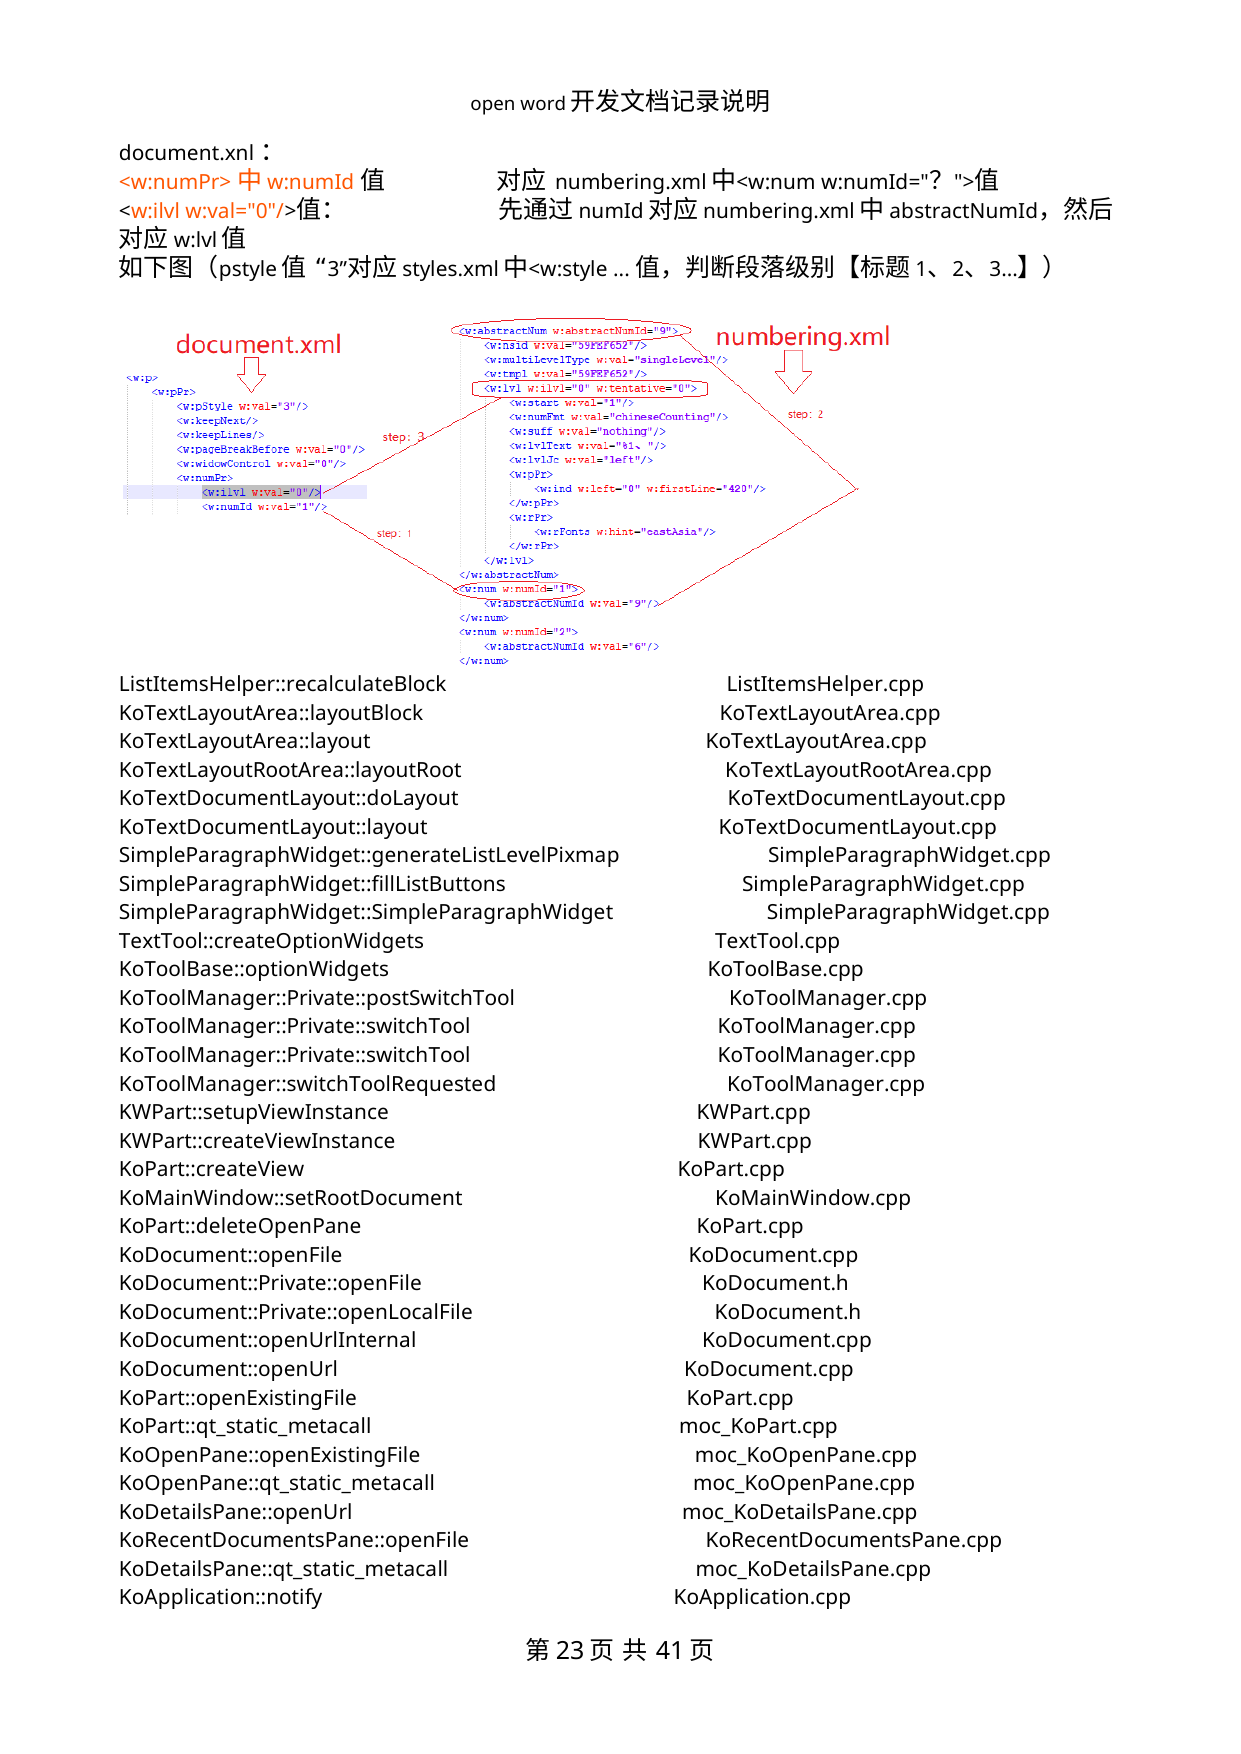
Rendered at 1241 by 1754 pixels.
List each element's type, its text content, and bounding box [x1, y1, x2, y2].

text 如下图（pstyle值 “3”对应styles.xml中<w:style ... 值，判断段落级别【标题1、2、3...】） [119, 253, 1121, 282]
text <w:ilvl w:val="0"/>值： 先通过numId对应numbering.xml中abstractNumId，然后对应w:lvl值 [119, 195, 1121, 253]
text KoTextLayoutRootArea::layoutRoot KoTextLayoutRootArea.cpp [119, 754, 1121, 783]
text KoDetailsPane::openUrl moc_KoDetailsPane.cpp [119, 1497, 1121, 1525]
text KoTextDocumentLayout::doLayout KoTextDocumentLayout.cpp [119, 783, 1121, 812]
text ListItemsHelper::recalculateBlock ListItemsHelper.cpp [119, 669, 1121, 697]
text KoPart::qt_static_metacall moc_KoPart.cpp [119, 1411, 1121, 1439]
text KoDocument::openUrl KoDocument.cpp [119, 1354, 1121, 1382]
text <w:numPr> 中w:numId 值 对应 numbering.xml中<w:num w:numId="？">值 [119, 166, 1121, 195]
text KoToolBase::optionWidgets KoToolBase.cpp [119, 954, 1121, 983]
text KoPart::createView KoPart.cpp [119, 1154, 1121, 1183]
text KoDetailsPane::qt_static_metacall moc_KoDetailsPane.cpp [119, 1554, 1121, 1582]
text KoTextLayoutArea::layoutBlock KoTextLayoutArea.cpp [119, 697, 1121, 726]
picture [118, 316, 897, 669]
text TextTool::createOptionWidgets TextTool.cpp [119, 926, 1121, 954]
text KoToolManager::Private::switchTool KoToolManager.cpp [119, 1011, 1121, 1040]
text KoDocument::openFile KoDocument.cpp [119, 1240, 1121, 1268]
text KoToolManager::switchToolRequested KoToolManager.cpp [119, 1068, 1121, 1097]
text KoTextLayoutArea::layout KoTextLayoutArea.cpp [119, 726, 1121, 754]
text KoOpenPane::openExistingFile moc_KoOpenPane.cpp [119, 1439, 1121, 1468]
text KoRecentDocumentsPane::openFile KoRecentDocumentsPane.cpp [119, 1525, 1121, 1554]
text KoDocument::Private::openFile KoDocument.h [119, 1268, 1121, 1297]
text SimpleParagraphWidget::SimpleParagraphWidget SimpleParagraphWidget.cpp [119, 897, 1121, 926]
text KoToolManager::Private::postSwitchTool KoToolManager.cpp [119, 983, 1121, 1011]
text KoMainWindow::setRootDocument KoMainWindow.cpp [119, 1183, 1121, 1211]
text KoPart::openExistingFile KoPart.cpp [119, 1382, 1121, 1411]
text KoDocument::Private::openLocalFile KoDocument.h [119, 1297, 1121, 1325]
text KWPart::createViewInstance KWPart.cpp [119, 1126, 1121, 1154]
text KoDocument::openUrlInternal KoDocument.cpp [119, 1325, 1121, 1354]
text KoTextDocumentLayout::layout KoTextDocumentLayout.cpp [119, 812, 1121, 840]
text KoOpenPane::qt_static_metacall moc_KoOpenPane.cpp [119, 1468, 1121, 1497]
text SimpleParagraphWidget::fillListButtons SimpleParagraphWidget.cpp [119, 869, 1121, 897]
text SimpleParagraphWidget::generateListLevelPixmap SimpleParagraphWidget.cpp [119, 840, 1121, 869]
text document.xnl ： [119, 137, 1121, 166]
text KoToolManager::Private::switchTool KoToolManager.cpp [119, 1040, 1121, 1068]
text KWPart::setupViewInstance KWPart.cpp [119, 1097, 1121, 1126]
text KoPart::deleteOpenPane KoPart.cpp [119, 1211, 1121, 1240]
text KoApplication::notify KoApplication.cpp [119, 1582, 1121, 1611]
